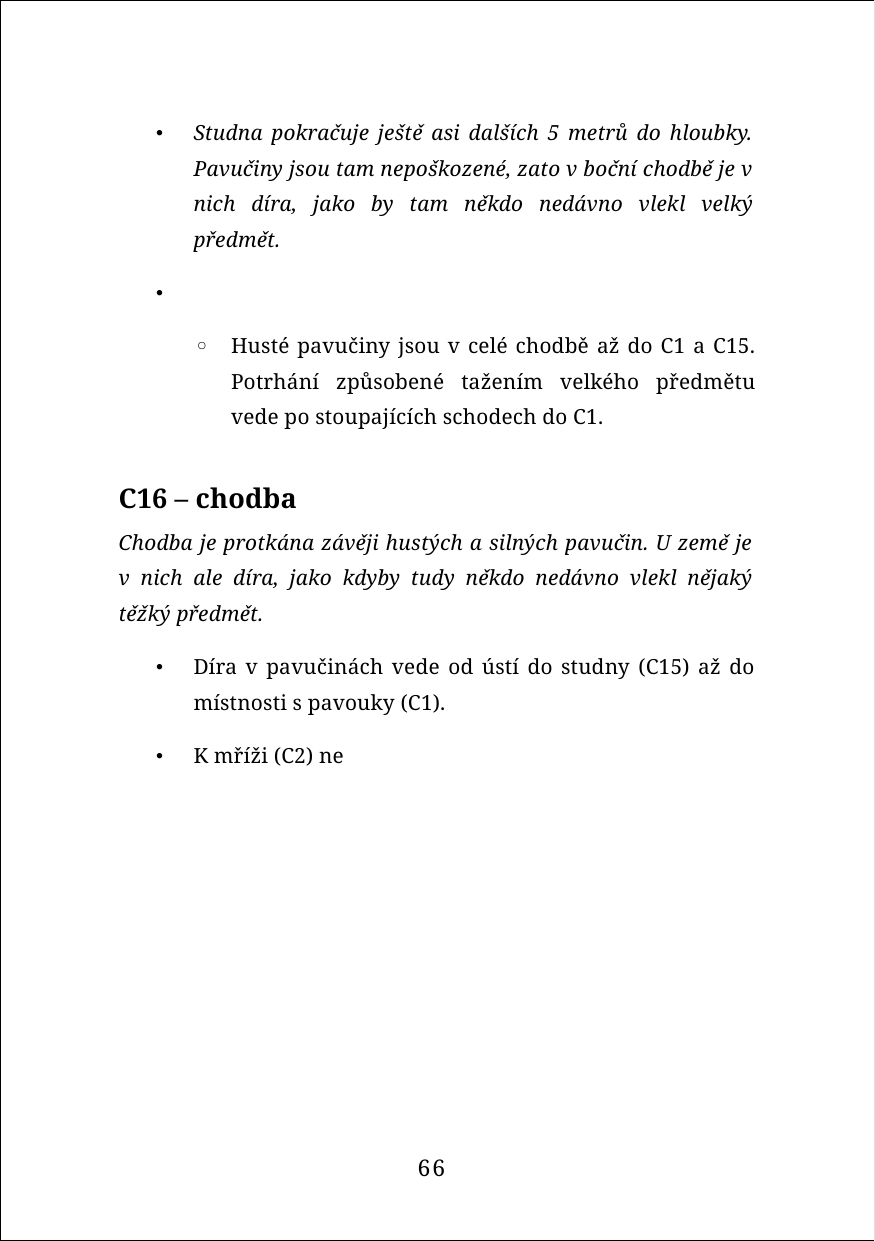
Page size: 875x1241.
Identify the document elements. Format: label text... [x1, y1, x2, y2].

text Chodba je protkána závěji hustých a silných pavučin. U země je v nich ale díra, jako kdyby tudy někdo nedávno vlekl nějaký těžký předmět. [118, 528, 756, 627]
list Husté pavučiny jsou v celé chodbě až do C1 a C15. Potrhání způsobené tažením velkého předmětu vede po stoupajících schodech do C1. [193, 331, 756, 431]
subtitle C16 – chodba [118, 479, 756, 516]
list Díra v pavučinách vede od ústí do studny (C15) až do místnosti s pavouky (C1). [156, 652, 756, 716]
list K mříži (C2) ne [156, 741, 756, 769]
list Studna pokračuje ještě asi dalších 5 metrů do hloubky. Pavučiny jsou tam nepoškozené, zato v boční chodbě je v nich díra, jako by tam někdo nedávno vlekl velký předmět. [156, 118, 756, 253]
